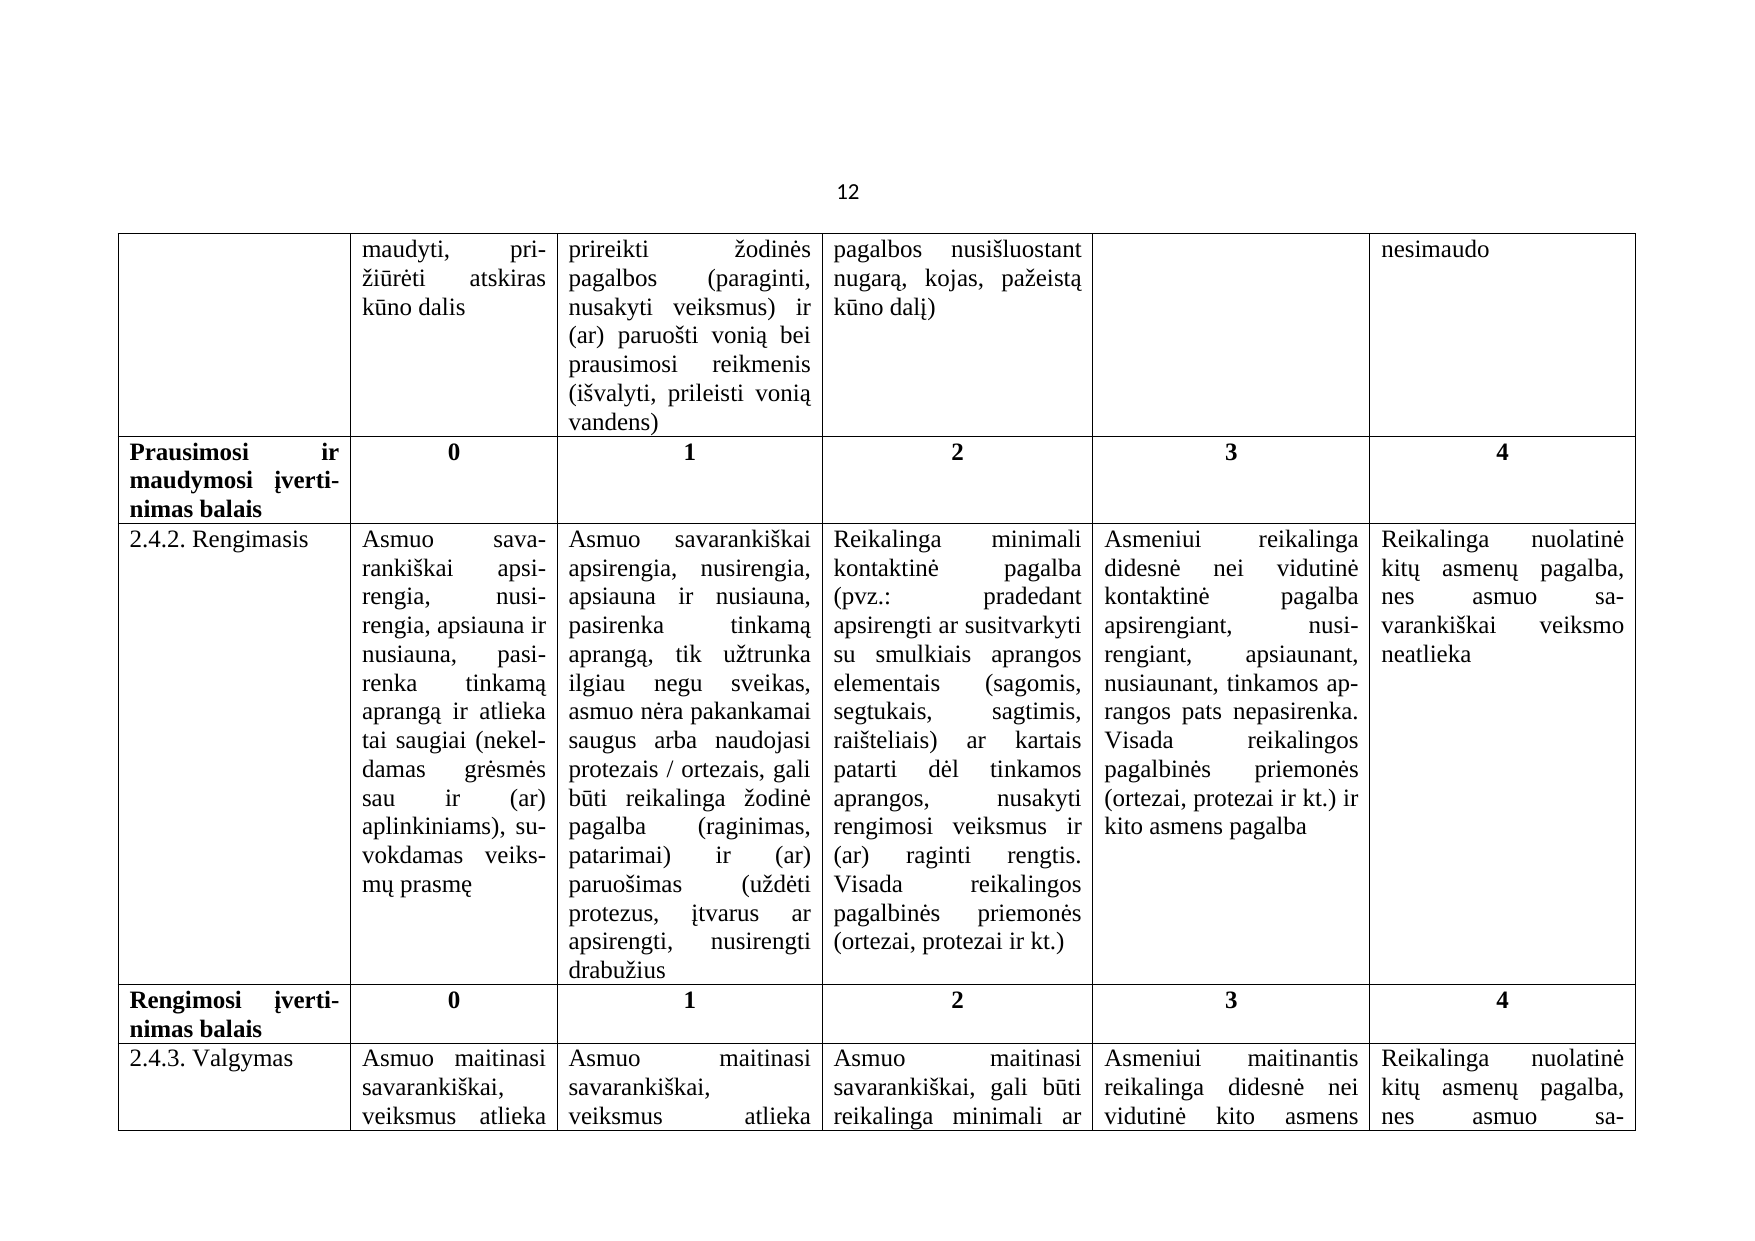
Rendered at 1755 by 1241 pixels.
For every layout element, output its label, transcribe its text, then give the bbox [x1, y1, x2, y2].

table_cell 1 [558, 985, 822, 1042]
table_cell Asmuo maitinasi savarankiškai, veiksmus atlieka [351, 1044, 557, 1130]
table_cell Asmuo maitinasi savarankiškai, veiksmus atlieka [558, 1044, 822, 1130]
table_cell Reikalinga minimali kontaktinė pagalba (pvz.: pradedant apsirengti ar susitvarkyti su smulkiais aprangos elementais (sagomis, segtukais, sagtimis, raišteliais) ar kartais patarti dėl tinkamos aprangos, nusakyti rengimosi veiksmus ir (ar) raginti rengtis. Visada reikalingos pagalbinės priemonės (ortezai, protezai ir kt.) [823, 524, 1092, 984]
table_cell 3 [1093, 437, 1369, 523]
table_cell 2.4.2. Rengimasis [119, 524, 350, 984]
table_cell 2.4.3. Valgymas [119, 1044, 350, 1130]
table_cell 2 [823, 437, 1092, 523]
table_cell 4 [1370, 985, 1635, 1042]
table_cell prireikti žodinės pagalbos (paraginti, nusakyti veiksmus) ir (ar) paruošti vonią bei prausimosi reikmenis (išvalyti, prileisti vonią vandens) [558, 234, 822, 436]
table_cell 3 [1093, 985, 1369, 1042]
table_cell 4 [1370, 437, 1635, 523]
table_cell maudyti, pri-žiūrėti atskiras kūno dalis [351, 234, 557, 436]
table_cell Asmuo savarankiškai apsirengia, nusirengia, apsiauna ir nusiauna, pasirenka tinkamą aprangą, tik užtrunka ilgiau negu sveikas, asmuo nėra pakankamai saugus arba naudojasi protezais / ortezais, gali būti reikalinga žodinė pagalba (raginimas, patarimai) ir (ar) paruošimas (uždėti protezus, įtvarus ar apsirengti, nusirengti drabužius [558, 524, 822, 984]
table_cell Rengimosi įverti-nimas balais [119, 985, 350, 1042]
table_cell pagalbos nusišluostant nugarą, kojas, pažeistą kūno dalį) [823, 234, 1092, 436]
table_cell Prausimosi ir maudymosi įverti-nimas balais [119, 437, 350, 523]
table_cell Asmeniui maitinantis reikalinga didesnė nei vidutinė kito asmens [1093, 1044, 1369, 1130]
table_cell 0 [351, 985, 557, 1042]
table_cell Asmuo maitinasi savarankiškai, gali būti reikalinga minimali ar [823, 1044, 1092, 1130]
table_cell 2 [823, 985, 1092, 1042]
table_cell Asmeniui reikalinga didesnė nei vidutinė kontaktinė pagalba apsirengiant, nusi-rengiant, apsiaunant, nusiaunant, tinkamos ap-rangos pats nepasirenka. Visada reikalingos pagalbinės priemonės (ortezai, protezai ir kt.) ir kito asmens pagalba [1093, 524, 1369, 984]
table_cell [1093, 234, 1369, 436]
table_cell nesimaudo [1370, 234, 1635, 436]
table_cell [119, 234, 350, 436]
table_cell Asmuo sava-rankiškai apsi-rengia, nusi-rengia, apsiauna ir nusiauna, pasi-renka tinkamą aprangą ir atlieka tai saugiai (nekel-damas grėsmės sau ir (ar) aplinkiniams), su-vokdamas veiks-mų prasmę [351, 524, 557, 984]
table_cell Reikalinga nuolatinė kitų asmenų pagalba, nes asmuo sa-varankiškai veiksmo neatlieka [1370, 524, 1635, 984]
table_cell Reikalinga nuolatinė kitų asmenų pagalba, nes asmuo sa- [1370, 1044, 1635, 1130]
table_cell 0 [351, 437, 557, 523]
table_cell 1 [558, 437, 822, 523]
